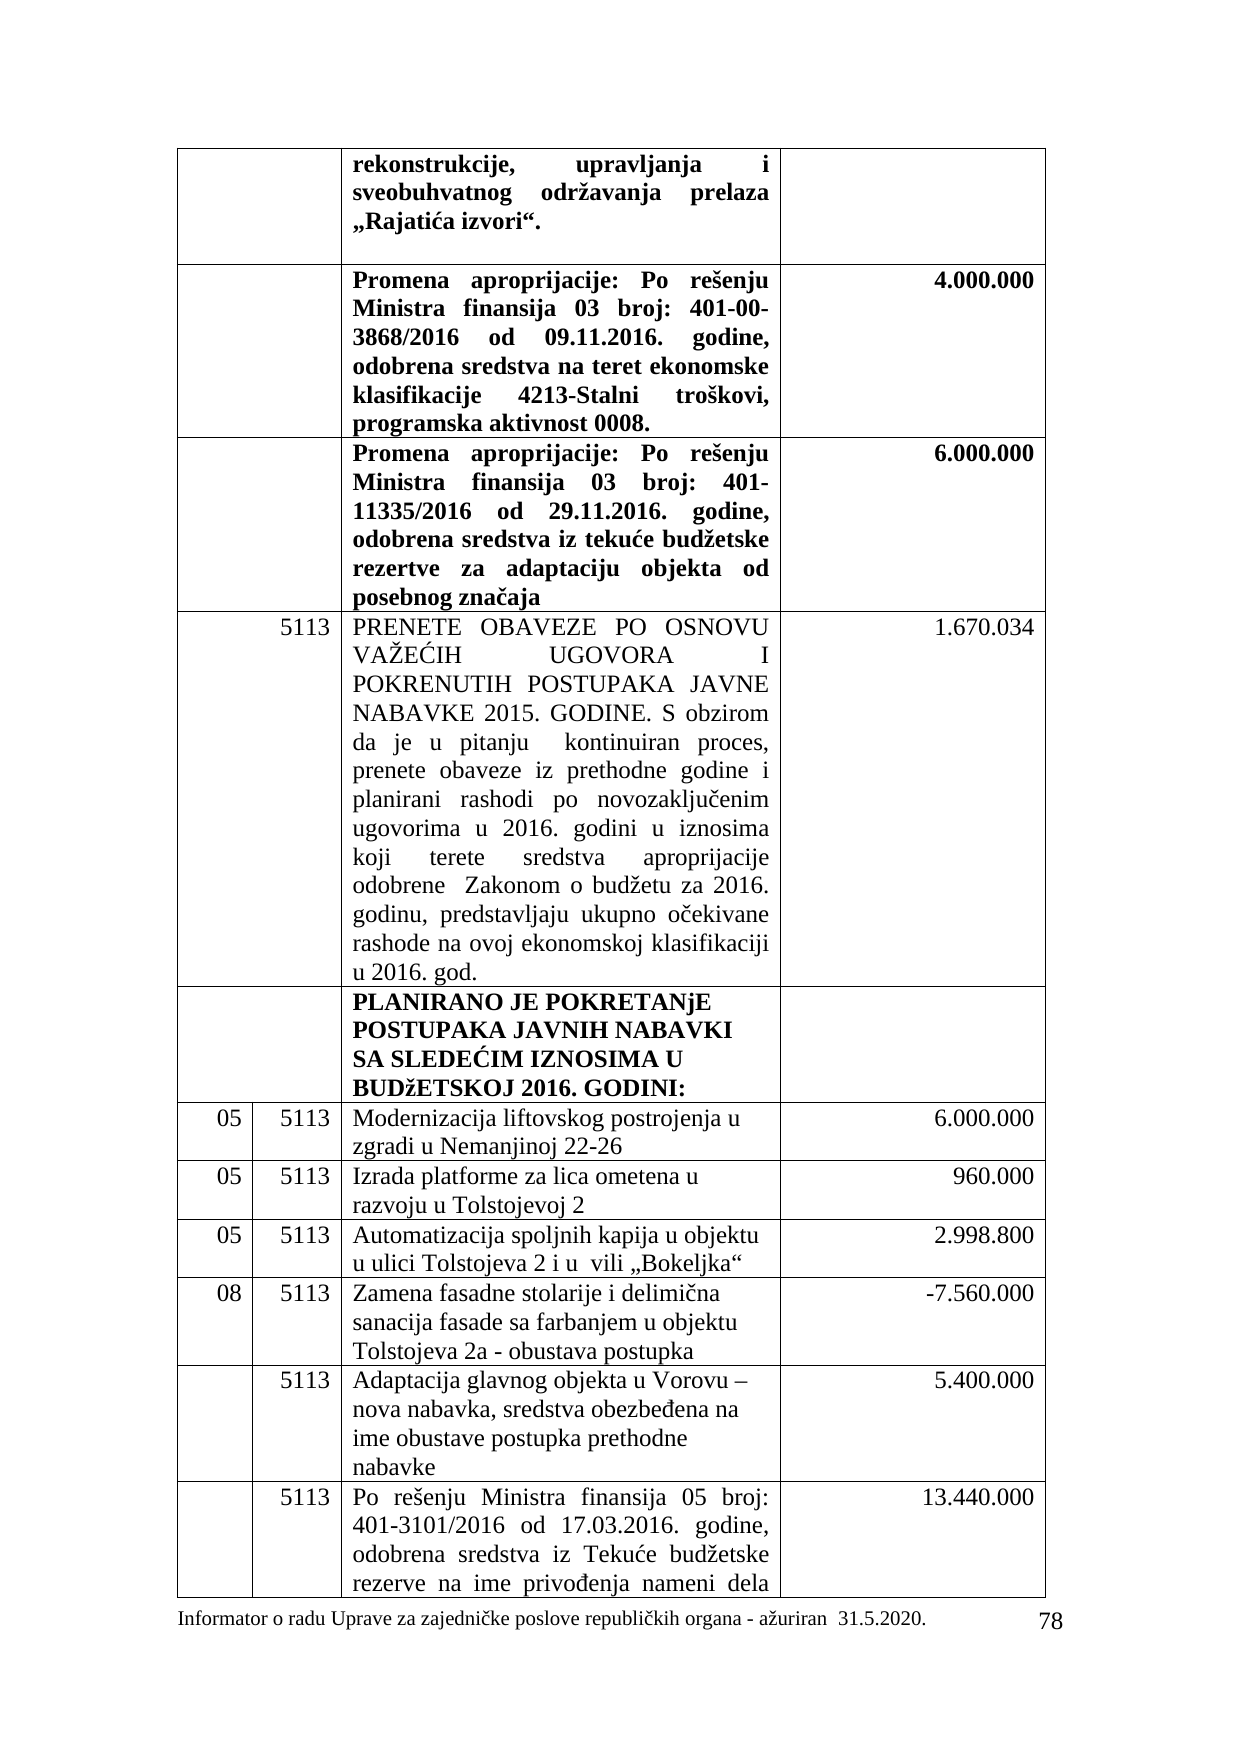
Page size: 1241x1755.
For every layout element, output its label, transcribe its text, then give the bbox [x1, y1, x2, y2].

table_cell [178, 265, 341, 437]
table_cell Promena aproprijacije: Po rešenju Ministra finansija 03 broj: 401-00-3868/2016 od 09.11.2016. godine, odobrena sredstva na teret ekonomske klasifikacije 4213-Stalni troškovi, programska aktivnost 0008. [342, 265, 780, 437]
table_cell [178, 1366, 252, 1481]
table_cell [178, 987, 341, 1102]
table_cell 960.000 [781, 1161, 1045, 1219]
table_cell 6.000.000 [781, 438, 1045, 611]
table_cell Izrada platforme za lica ometena u razvoju u Tolstojevoj 2 [342, 1161, 780, 1219]
table_cell Po rešenju Ministra finansija 05 broj: 401-3101/2016 od 17.03.2016. godine, odobrena sredstva iz Tekuće budžetske rezerve na ime privođenja nameni dela [342, 1482, 780, 1597]
table_cell 6.000.000 [781, 1103, 1045, 1160]
table_cell PRENETE OBAVEZE PO OSNOVU VAŽEĆIH UGOVORA I POKRENUTIH POSTUPAKA JAVNE NABAVKE 2015. GODINE. S obzirom da je u pitanju kontinuiran proces, prenete obaveze iz prethodne godine i planirani rashodi po novozaklјučenim ugovorima u 2016. godini u iznosima koji terete sredstva aproprijacije odobrene Zakonom o budžetu za 2016. godinu, predstavlјaju ukupno očekivane rashode na ovoj ekonomskoj klasifikaciji u 2016. god. [342, 612, 780, 986]
table_cell [781, 987, 1045, 1102]
table_cell 05 [178, 1220, 252, 1277]
table_cell rekonstrukcije, upravlјanja i sveobuhvatnog održavanja prelaza „Rajatića izvori“. [342, 149, 780, 264]
table_cell Modernizacija liftovskog postrojenja u zgradi u Nemanjinoj 22-26 [342, 1103, 780, 1160]
table_cell 5.400.000 [781, 1366, 1045, 1481]
table_cell [178, 438, 341, 611]
table_cell [178, 1482, 252, 1597]
table_cell 05 [178, 1161, 252, 1219]
table_cell 5113 [178, 612, 341, 986]
table_cell Zamena fasadne stolarije i delimična sanacija fasade sa farbanjem u objektu Tolstojeva 2a - obustava postupka [342, 1278, 780, 1364]
table_cell 5113 [253, 1220, 341, 1277]
table_cell [781, 149, 1045, 264]
table_cell Promena aproprijacije: Po rešenju Ministra finansija 03 broj: 401-11335/2016 od 29.11.2016. godine, odobrena sredstva iz tekuće budžetske rezertve za adaptaciju objekta od posebnog značaja [342, 438, 780, 611]
table_cell Automatizacija spolјnih kapija u objektu u ulici Tolstojeva 2 i u vili „Bokelјka“ [342, 1220, 780, 1277]
table_cell 05 [178, 1103, 252, 1160]
table_cell 08 [178, 1278, 252, 1364]
table_cell 5113 [253, 1278, 341, 1364]
table_cell 2.998.800 [781, 1220, 1045, 1277]
table_cell 5113 [253, 1482, 341, 1597]
table_cell 13.440.000 [781, 1482, 1045, 1597]
table_cell 5113 [253, 1366, 341, 1481]
table_cell Adaptacija glavnog objekta u Vorovu –nova nabavka, sredstva obezbeđena na ime obustave postupka prethodne nabavke [342, 1366, 780, 1481]
table_cell 1.670.034 [781, 612, 1045, 986]
table_cell 5113 [253, 1161, 341, 1219]
table_cell [178, 149, 341, 264]
table_cell -7.560.000 [781, 1278, 1045, 1364]
table_cell 5113 [253, 1103, 341, 1160]
table_cell 4.000.000 [781, 265, 1045, 437]
table_cell PLANIRANO JE POKRETANјE POSTUPAKA JAVNIH NABAVKI SA SLEDEĆIM IZNOSIMA U BUDžETSKOJ 2016. GODINI: [342, 987, 780, 1102]
